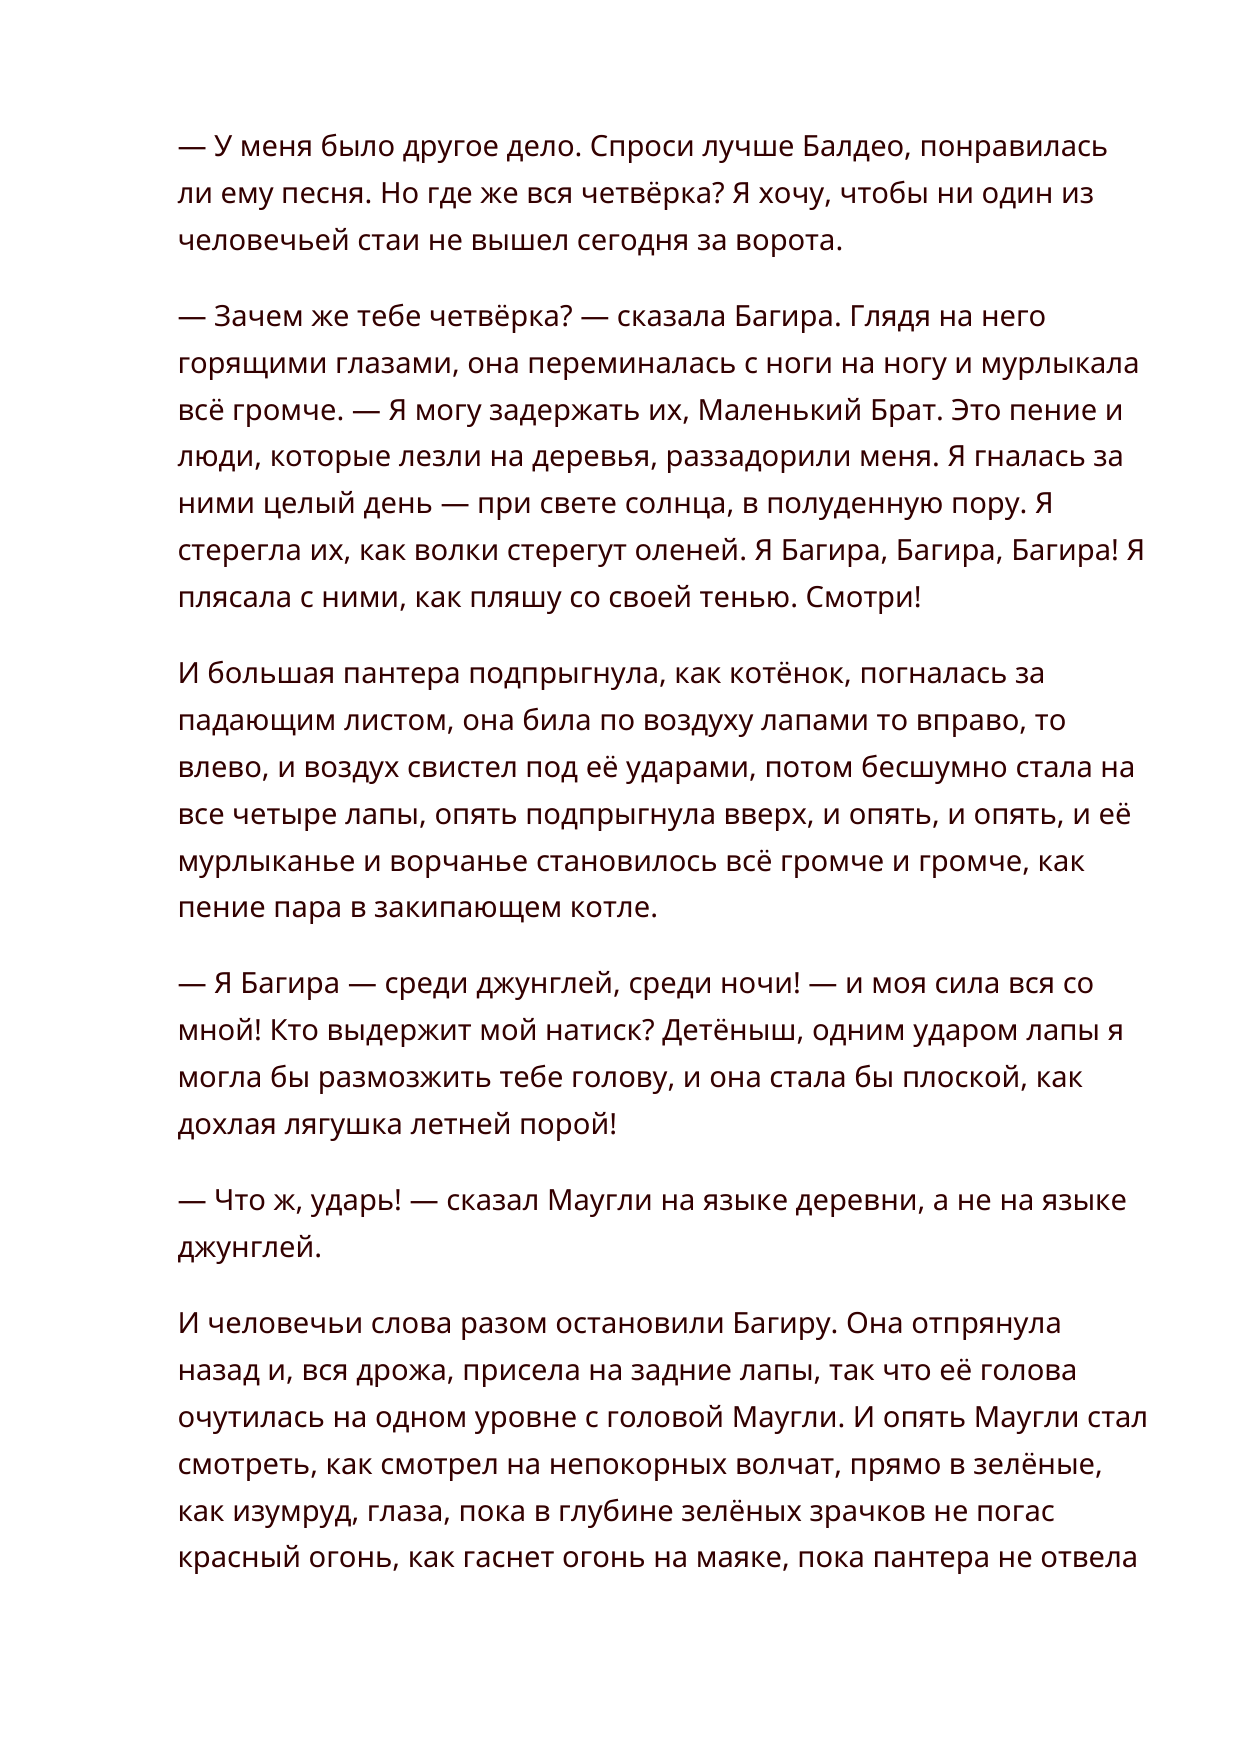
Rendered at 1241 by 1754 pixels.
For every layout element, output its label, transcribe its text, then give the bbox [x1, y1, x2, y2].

text — У меня было другое дело. Спроси лучше Балдео, понравилась ли ему песня. Но где же вся четвёрка? Я хочу, чтобы ни один из человечьей стаи не вышел сегодня за ворота. [177, 118, 1152, 259]
text — Зачем же тебе четвёрка? — сказала Багира. Глядя на него горящими глазами, она переминалась с ноги на ногу и мурлыкала всё громче. — Я могу задержать их, Маленький Брат. Это пение и люди, которые лезли на деревья, раззадорили меня. Я гналась за ними целый день — при свете солнца, в полуденную пору. Я стерегла их, как волки стерегут оленей. Я Багира, Багира, Багира! Я плясала с ними, как пляшу со своей тенью. Смотри! [177, 288, 1152, 616]
text И человечьи слова разом остановили Багиру. Она отпрянула назад и, вся дрожа, присела на задние лапы, так что её голова очутилась на одном уровне с головой Маугли. И опять Маугли стал смотреть, как смотрел на непокорных волчат, прямо в зелёные, как изумруд, глаза, пока в глубине зелёных зрачков не погас красный огонь, как гаснет огонь на маяке, пока пантера не отвела [177, 1295, 1152, 1576]
text И большая пантера подпрыгнула, как котёнок, погналась за падающим листом, она била по воздуху лапами то вправо, то влево, и воздух свистел под её ударами, потом бесшумно стала на все четыре лапы, опять подпрыгнула вверх, и опять, и опять, и её мурлыканье и ворчанье становилось всё громче и громче, как пение пара в закипающем котле. [177, 645, 1152, 926]
text — Я Багира — среди джунглей, среди ночи! — и моя сила вся со мной! Кто выдержит мой натиск? Детёныш, одним ударом лапы я могла бы размозжить тебе голову, и она стала бы плоской, как дохлая лягушка летней порой! [177, 956, 1152, 1143]
text — Что ж, ударь! — сказал Маугли на языке деревни, а не на языке джунглей. [177, 1172, 1152, 1266]
